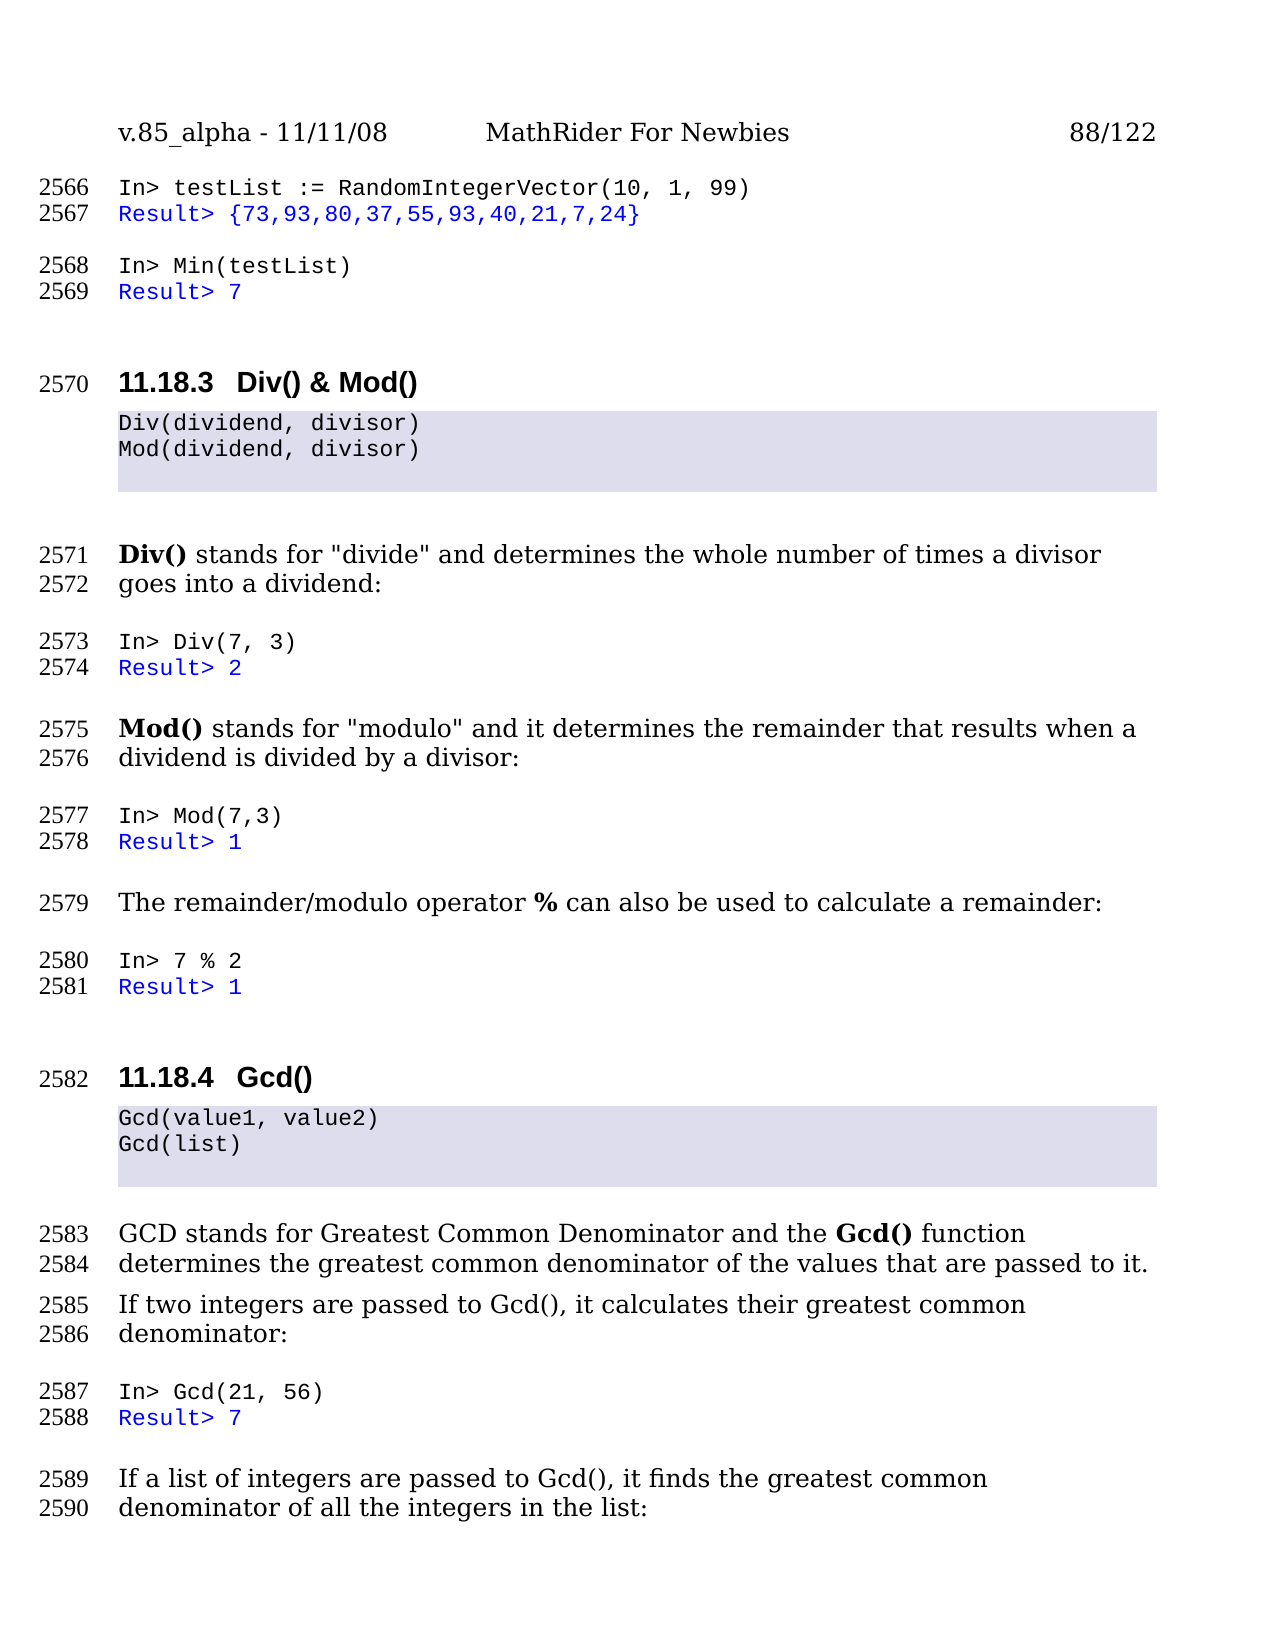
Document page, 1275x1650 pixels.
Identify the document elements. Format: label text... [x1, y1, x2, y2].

text If two integers are passed to Gcd(), it calculates their greatest common denominator: [118, 1290, 1157, 1348]
subtitle Div() & Mod() [118, 365, 1157, 399]
text In> Div(7, 3) [118, 630, 1157, 656]
text In> Gcd(21, 56) [118, 1380, 1157, 1406]
table_header Gcd(value1, value2) Gcd(list) [118, 1106, 1157, 1187]
text The remainder/modulo operator % can also be used to calculate a remainder: [118, 888, 1157, 918]
subtitle Gcd() [118, 1061, 1157, 1094]
text In> Mod(7,3) [118, 804, 1157, 830]
text Result> 7 [118, 281, 1157, 306]
text GCD stands for Greatest Common Denominator and the Gcd() function determines the greatest common denominator of the values that are passed to it. [118, 1219, 1157, 1278]
text In> testList := RandomIntegerVector(10, 1, 99) [118, 177, 1157, 203]
text Result> 1 [118, 976, 1157, 1002]
text In> 7 % 2 [118, 950, 1157, 976]
table_header Div(dividend, divisor) Mod(dividend, divisor) [118, 411, 1157, 492]
text If a list of integers are passed to Gcd(), it finds the greatest common denominator of all the integers in the list: [118, 1464, 1157, 1522]
text Result> 1 [118, 830, 1157, 856]
text Div() stands for "divide" and determines the whole number of times a divisor goes into a dividend: [118, 539, 1157, 598]
text Result> 2 [118, 656, 1157, 682]
text Result> {73,93,80,37,55,93,40,21,7,24} [118, 203, 1157, 229]
text Result> 7 [118, 1406, 1157, 1432]
text Mod() stands for "modulo" and it determines the remainder that results when a dividend is divided by a divisor: [118, 714, 1157, 772]
text In> Min(testList) [118, 254, 1157, 281]
